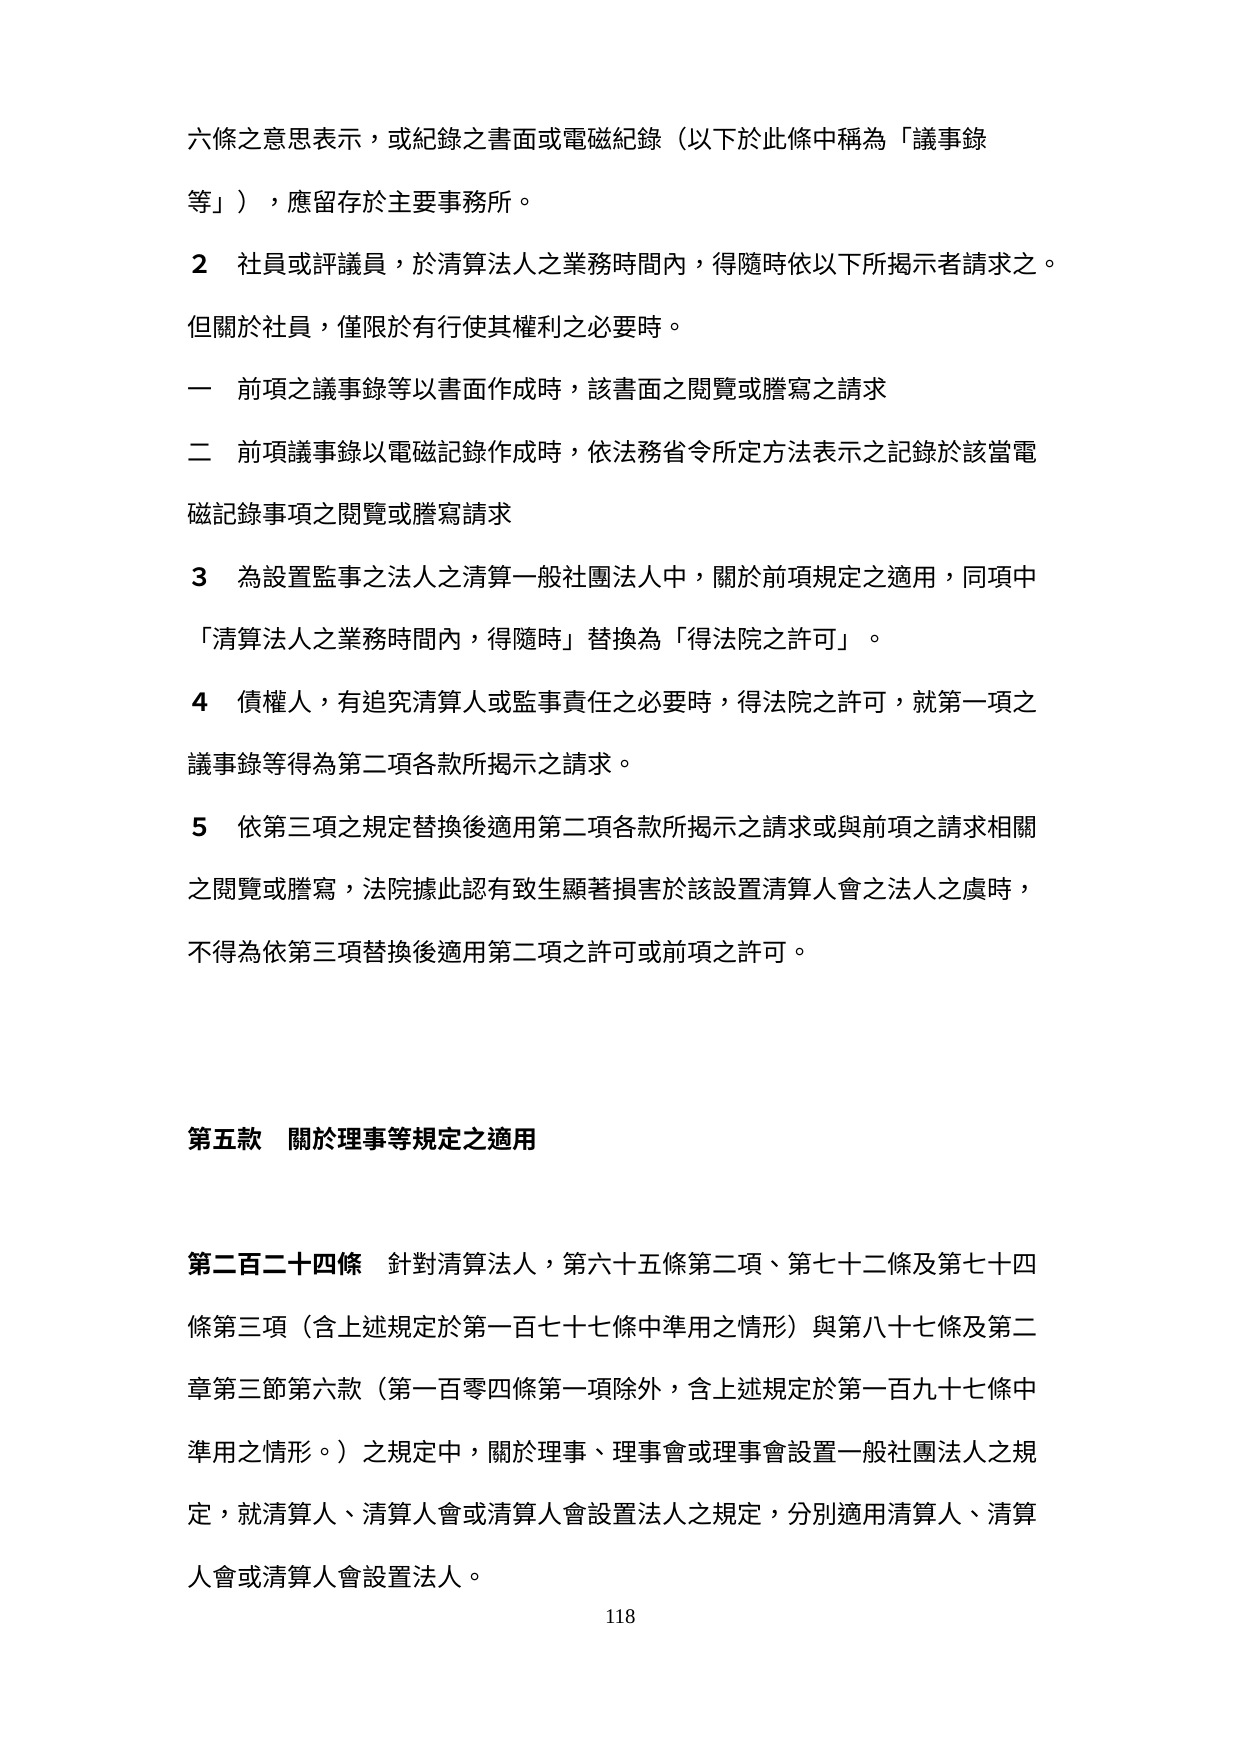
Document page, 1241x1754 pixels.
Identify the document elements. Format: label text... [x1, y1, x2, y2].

text ３ 為設置監事之法人之清算一般社團法人中，關於前項規定之適用，同項中「清算法人之業務時間內，得隨時」替換為「得法院之許可」。 [187, 534, 1053, 659]
text ５ 依第三項之規定替換後適用第二項各款所揭示之請求或與前項之請求相關之閱覽或謄寫，法院據此認有致生顯著損害於該設置清算人會之法人之虞時，不得為依第三項替換後適用第二項之許可或前項之許可。 [187, 784, 1053, 971]
text ２ 社員或評議員，於清算法人之業務時間內，得隨時依以下所揭示者請求之。但關於社員，僅限於有行使其權利之必要時。 [187, 221, 1053, 346]
text 一 前項之議事錄等以書面作成時，該書面之閱覽或謄寫之請求 [187, 346, 1053, 409]
text ４ 債權人，有追究清算人或監事責任之必要時，得法院之許可，就第一項之議事錄等得為第二項各款所揭示之請求。 [187, 659, 1053, 784]
text 第二百二十四條 針對清算法人，第六十五條第二項、第七十二條及第七十四條第三項（含上述規定於第一百七十七條中準用之情形）與第八十七條及第二章第三節第六款（第一百零四條第一項除外，含上述規定於第一百九十七條中準用之情形。）之規定中，關於理事、理事會或理事會設置一般社團法人之規定，就清算人、清算人會或清算人會設置法人之規定，分別適用清算人、清算人會或清算人會設置法人。 [187, 1221, 1053, 1596]
text 六條之意思表示，或紀錄之書面或電磁紀錄（以下於此條中稱為「議事錄等」），應留存於主要事務所。 [187, 96, 1053, 221]
text 第五款 關於理事等規定之適用 [187, 1096, 1053, 1159]
text 二 前項議事錄以電磁記錄作成時，依法務省令所定方法表示之記錄於該當電磁記錄事項之閱覽或謄寫請求 [187, 409, 1053, 534]
